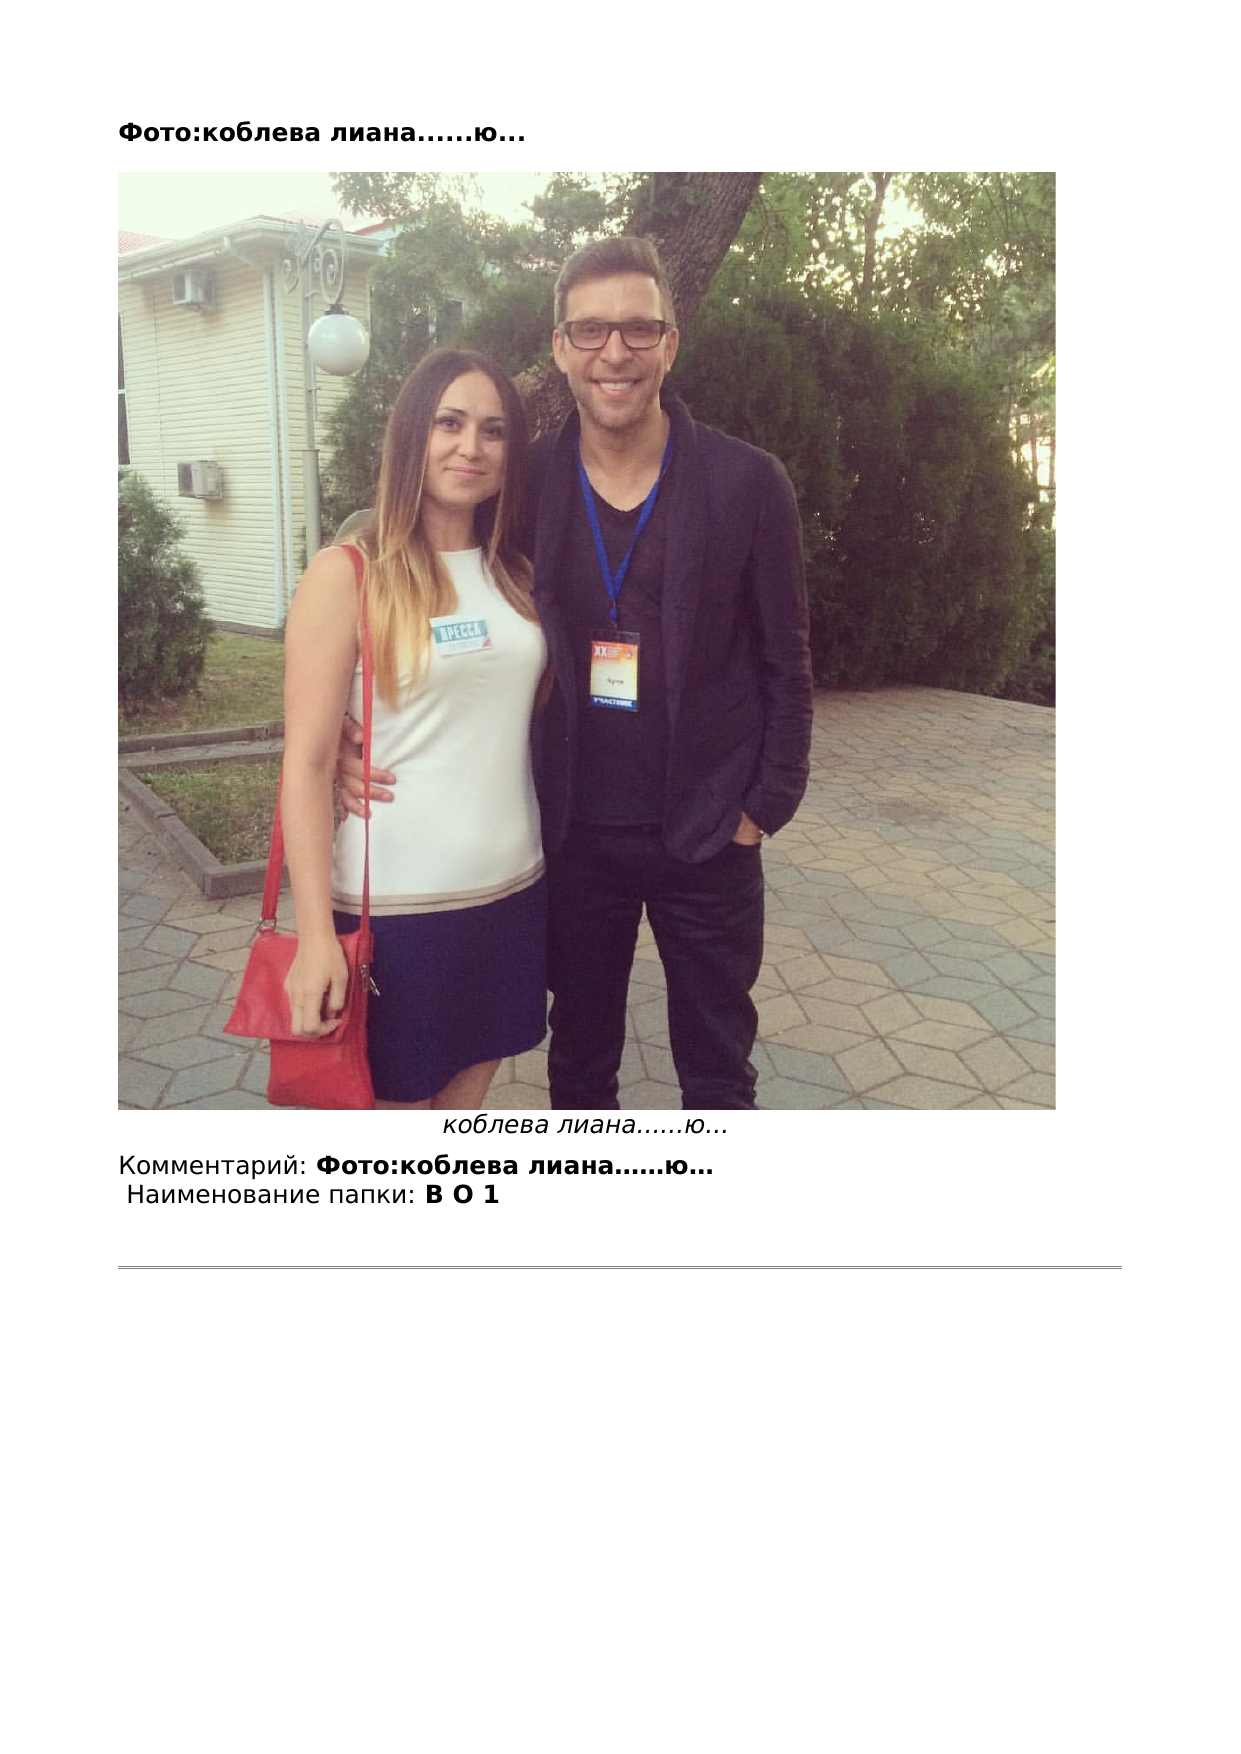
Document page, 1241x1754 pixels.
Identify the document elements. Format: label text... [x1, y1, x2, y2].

text Комментарий: Фото:коблева лиана……ю… Наименование папки: В О 1 [118, 1151, 1122, 1239]
text коблева лиана......ю... [118, 1110, 1056, 1139]
picture [118, 172, 1056, 1110]
subtitle Фото:коблева лиана......ю... [118, 118, 1122, 147]
